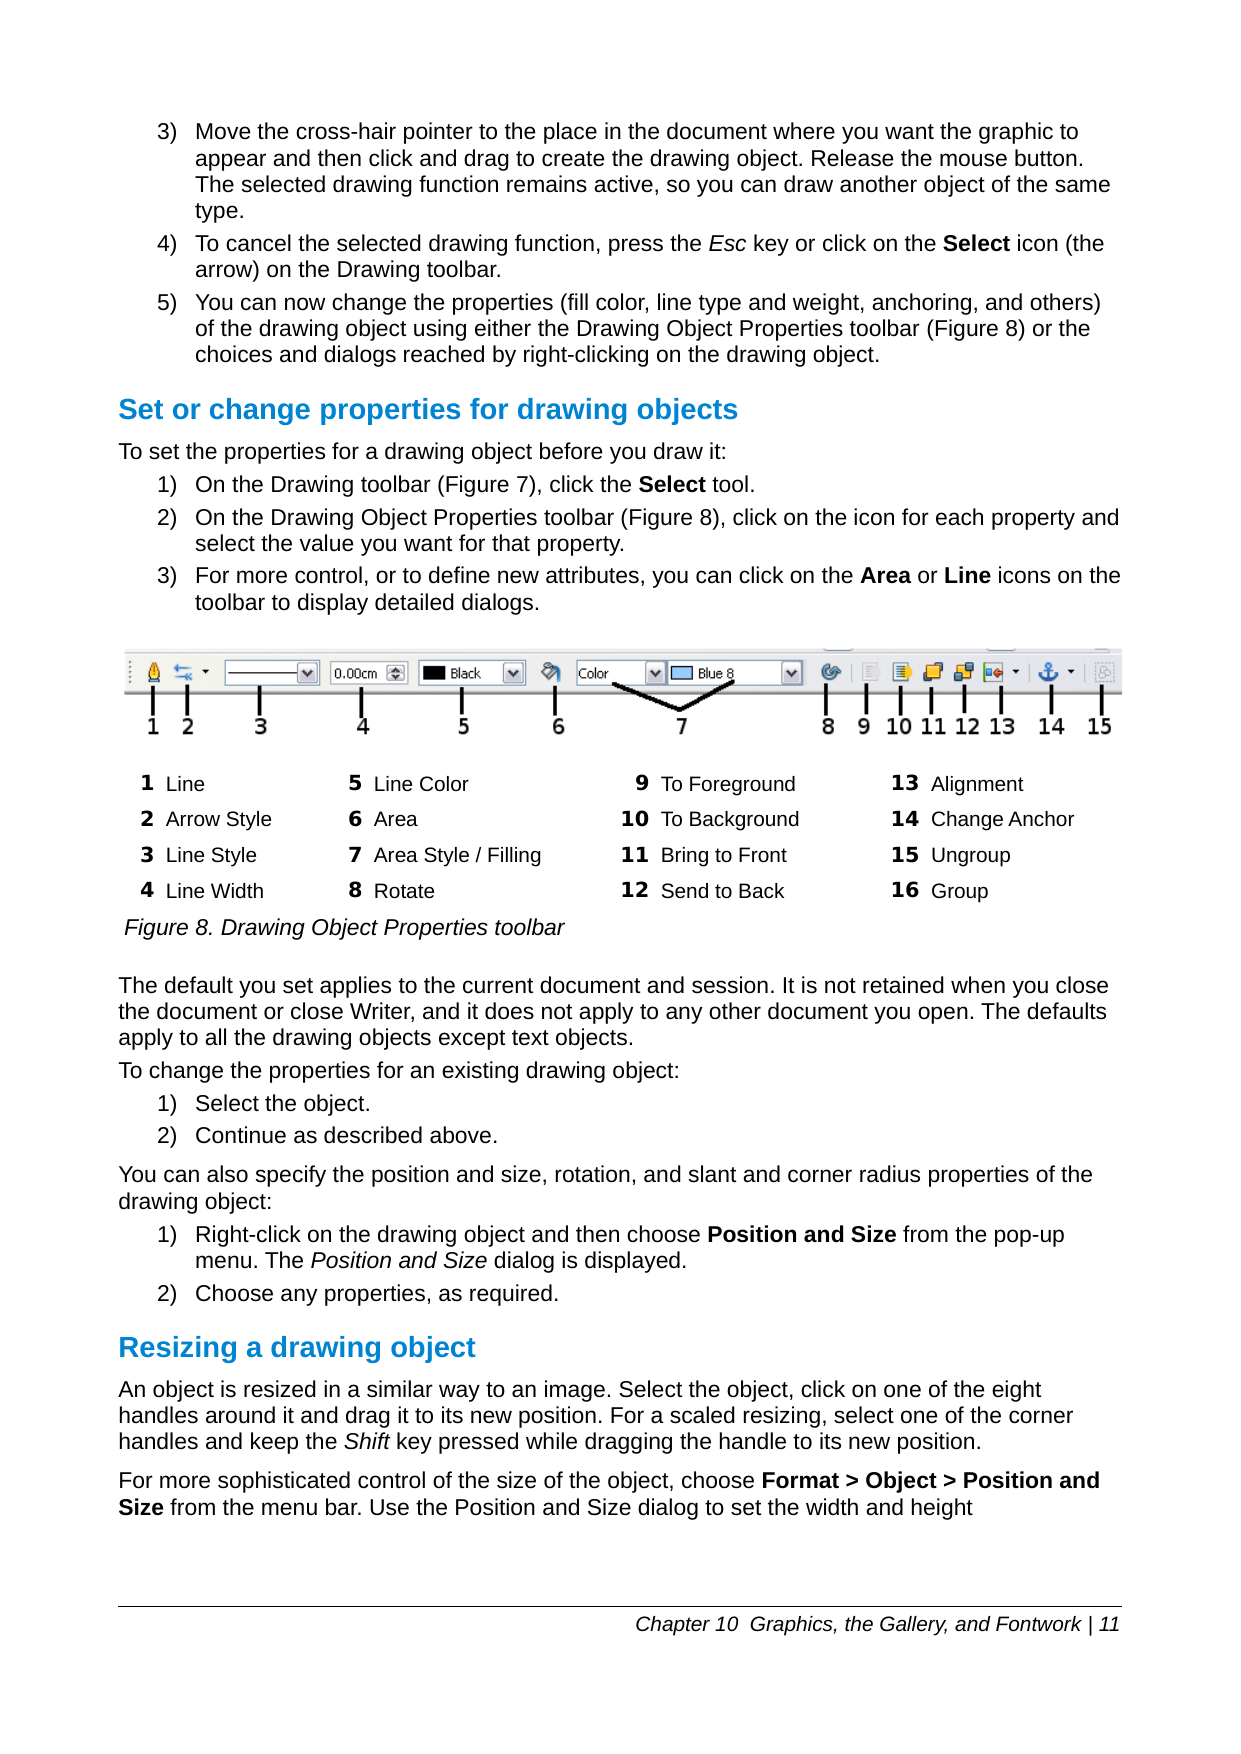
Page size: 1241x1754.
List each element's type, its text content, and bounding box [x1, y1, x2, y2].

table_cell Area Style / Filling [368, 837, 600, 873]
list Continue as described above. [177, 1122, 1122, 1149]
list To set the properties for a drawing object before you draw it: [118, 438, 1122, 464]
table_cell Group [925, 873, 1122, 908]
subtitle Resizing a drawing object [118, 1329, 1122, 1363]
table_cell Arrow Style [160, 801, 333, 837]
list The default you set applies to the current document and session. It is not retained when you close the document or close Writer, and it does not apply to any other document you open. The defaults apply to all the drawing objects except text objects. [118, 972, 1122, 1051]
table_cell To Foreground [655, 766, 871, 801]
table_cell Line Color [368, 766, 600, 801]
table_cell Alignment [925, 766, 1122, 801]
list Choose any properties, as required. [177, 1279, 1122, 1306]
list To change the properties for an existing drawing object: [118, 1057, 1122, 1083]
list Select the object. [177, 1090, 1122, 1116]
table_cell Figure 271. Drawing Object Properties toolbar [118, 909, 1122, 953]
text An object is resized in a similar way to an image. Select the object, click on one of the eight handles around it and drag it to its new position. For a scaled resizing, select one of the corner handles and keep the Shift key pressed while dragging the handle to its new position. [118, 1376, 1122, 1454]
table_cell Area [368, 801, 600, 837]
table_cell 14 [871, 801, 925, 837]
table_cell 13 [871, 766, 925, 801]
table_cell To Background [655, 801, 871, 837]
table_cell 12 [600, 873, 655, 908]
list On the Drawing Object Properties toolbar (Figure 271), click on the icon for each property and select the value you want for that property. [177, 503, 1122, 556]
table_cell Send to Back [655, 873, 871, 908]
table_header [118, 628, 1122, 766]
list You can now change the properties (fill color, line type and weight, anchoring, and others) of the drawing object using either the Drawing Object Properties toolbar (Figure 271) or the choices and dialogs reached by right-clicking on the drawing object. [177, 289, 1122, 368]
list Right-click on the drawing object and then choose Position and Size from the pop-up menu. The Position and Size dialog is displayed. [177, 1221, 1122, 1273]
table_cell Line [160, 766, 333, 801]
table_cell 9 [600, 766, 655, 801]
table_cell Rotate [368, 873, 600, 908]
table_cell Line Style [160, 837, 333, 873]
table_cell 2 [118, 801, 160, 837]
subtitle Set or change properties for drawing objects [118, 392, 1122, 426]
table_cell 15 [871, 837, 925, 873]
table_cell 4 [118, 873, 160, 908]
list On the Drawing toolbar (Figure 270), click the Select tool. [177, 471, 1122, 497]
list For more control, or to define new attributes, you can click on the Area or Line icons on the toolbar to display detailed dialogs. [177, 562, 1122, 615]
table_cell 3 [118, 837, 160, 873]
picture [123, 645, 1123, 748]
table_cell 10 [600, 801, 655, 837]
list Move the cross-hair pointer to the place in the document where you want the graphic to appear and then click and drag to create the drawing object. Release the mouse button. The selected drawing function remains active, so you can draw another object of the same type. [177, 118, 1122, 223]
table_cell 5 [333, 766, 368, 801]
table_cell Bring to Front [655, 837, 871, 873]
table_cell 11 [600, 837, 655, 873]
table_cell 6 [333, 801, 368, 837]
text For more sophisticated control of the size of the object, choose Format > Object > Position and Size from the menu bar. Use the Position and Size dialog to set the width and height [118, 1467, 1122, 1520]
table_cell Change Anchor [925, 801, 1122, 837]
table_cell 16 [871, 873, 925, 908]
list You can also specify the position and size, rotation, and slant and corner radius properties of the drawing object: [118, 1161, 1122, 1214]
table_cell 8 [333, 873, 368, 908]
list To cancel the selected drawing function, press the Esc key or click on the Select icon (the arrow) on the Drawing toolbar. [177, 230, 1122, 282]
table_cell 1 [118, 766, 160, 801]
table_cell 7 [333, 837, 368, 873]
table_cell Line Width [160, 873, 333, 908]
table_cell Ungroup [925, 837, 1122, 873]
